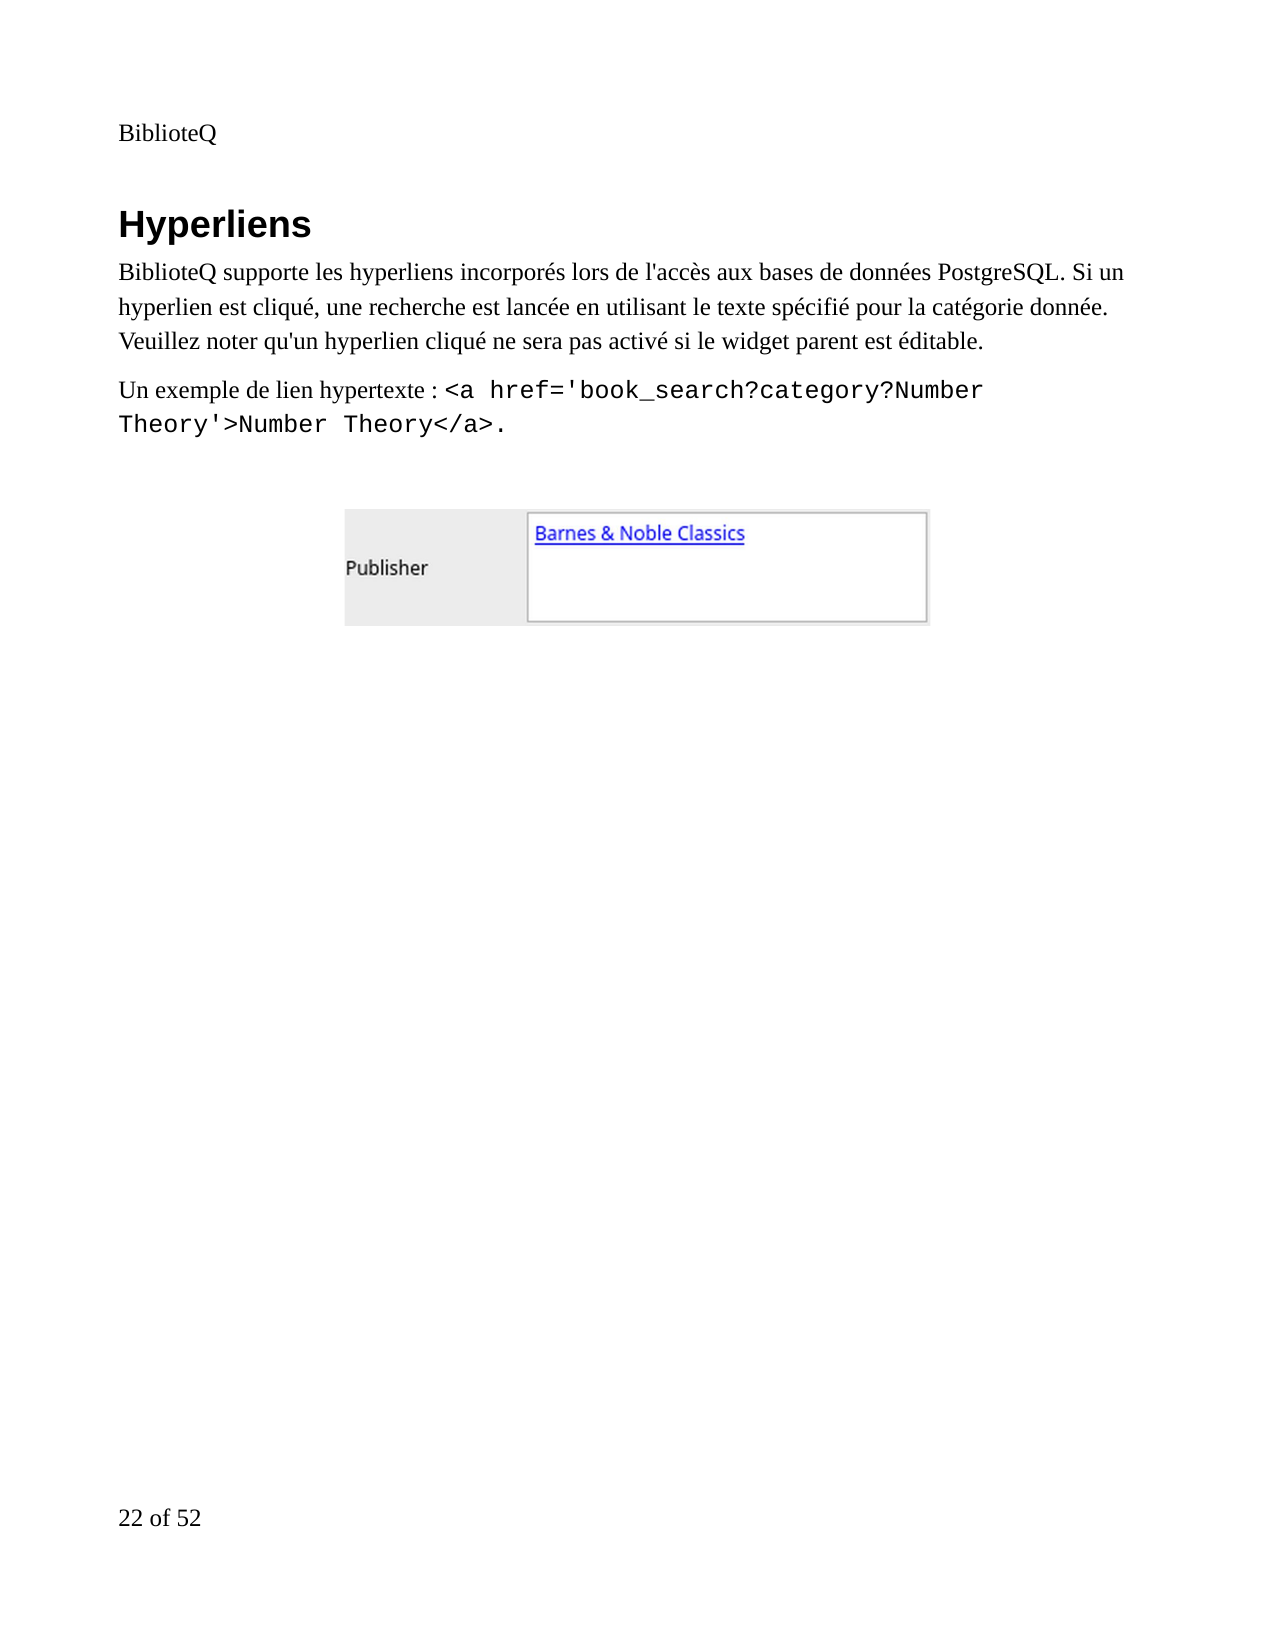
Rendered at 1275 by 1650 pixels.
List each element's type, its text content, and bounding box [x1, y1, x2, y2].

text BiblioteQ supporte les hyperliens incorporés lors de l'accès aux bases de données PostgreSQL. Si un hyperlien est cliqué, une recherche est lancée en utilisant le texte spécifié pour la catégorie donnée. Veuillez noter qu'un hyperlien cliqué ne sera pas activé si le widget parent est éditable. [118, 257, 1157, 355]
subtitle Hyperliens [118, 201, 1157, 245]
picture [344, 509, 931, 626]
text Un exemple de lien hypertexte : <a href='book_search?category?Number Theory'>Number Theory</a>. [118, 376, 1157, 440]
